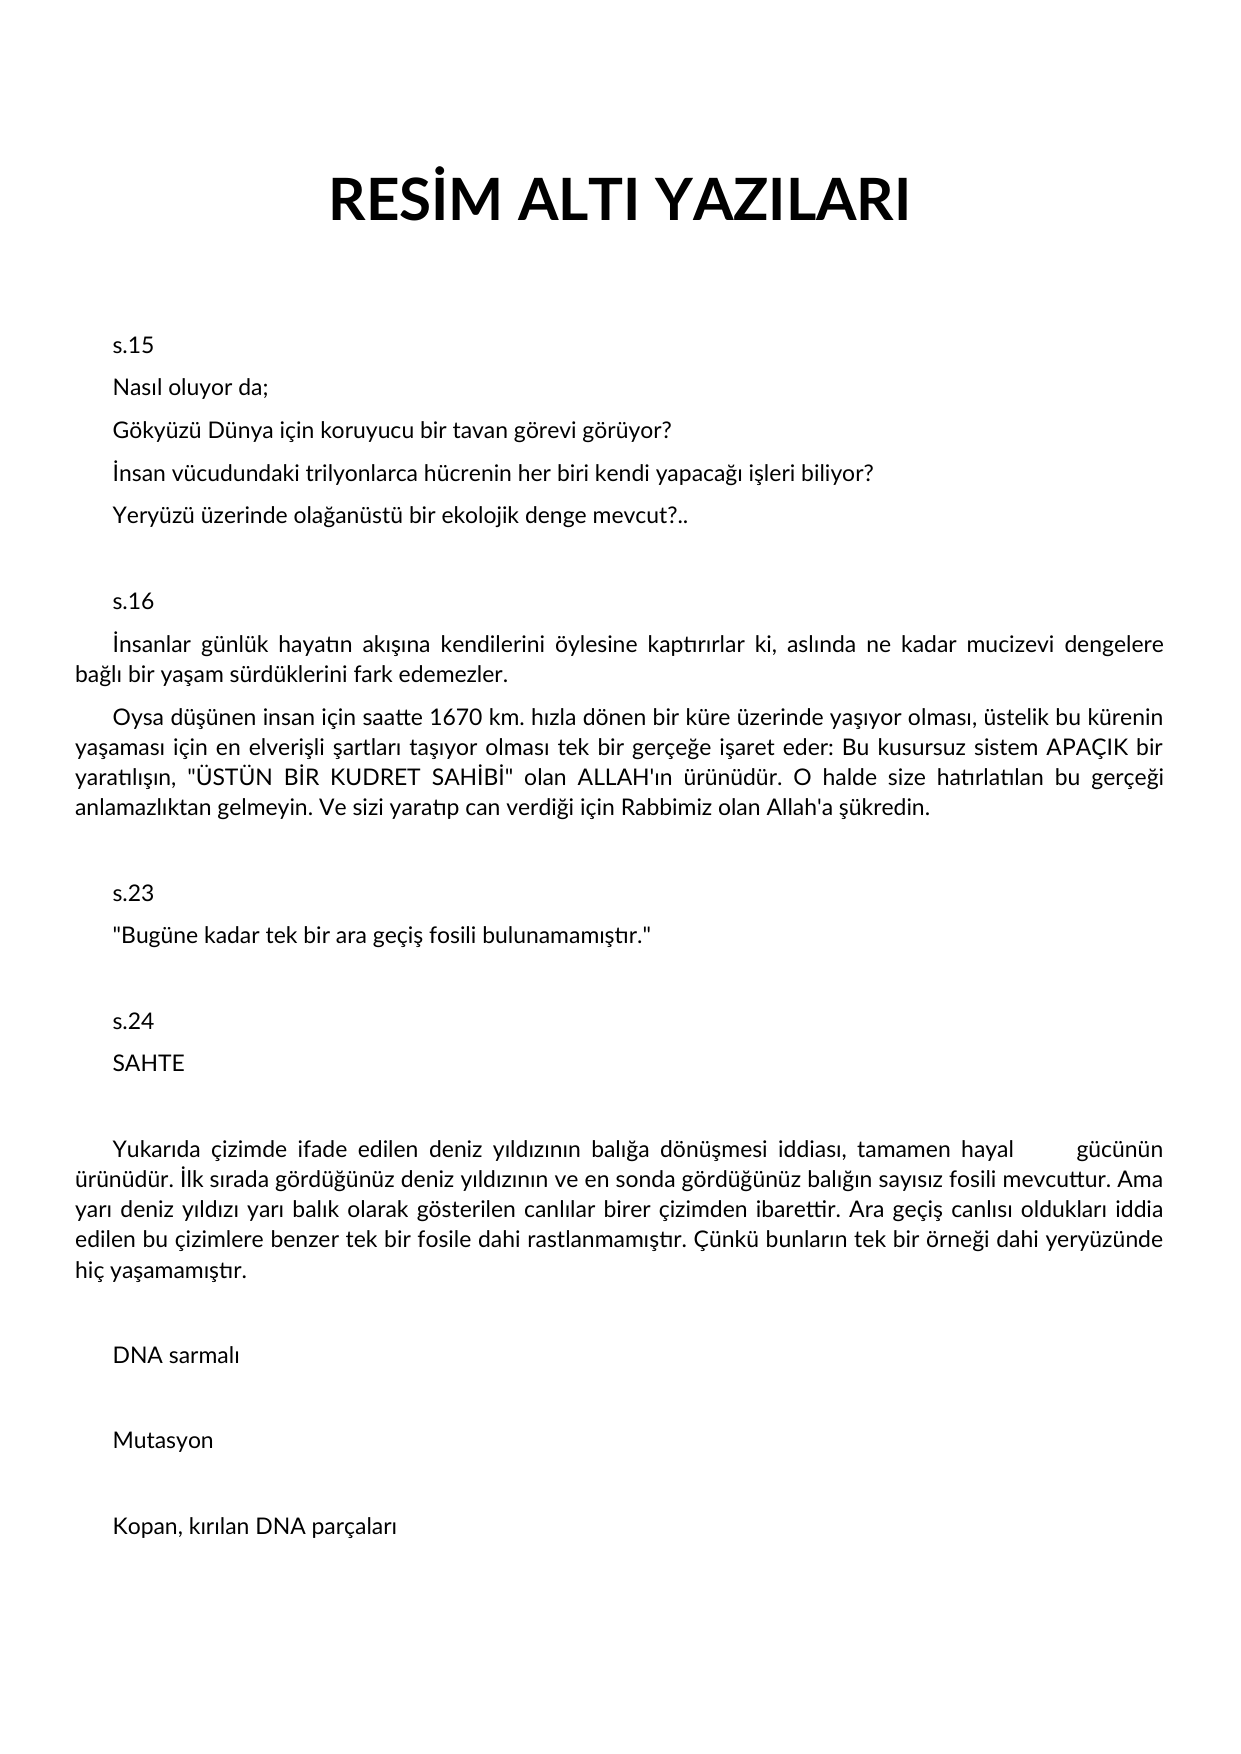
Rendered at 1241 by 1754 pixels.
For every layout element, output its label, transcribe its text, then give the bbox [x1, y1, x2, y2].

text Oysa düşünen insan için saatte 1670 km. hızla dönen bir küre üzerinde yaşıyor olması, üstelik bu kürenin yaşaması için en elverişli şartları taşıyor olması tek bir gerçeğe işaret eder: Bu kusursuz sistem APAÇIK bir yaratılışın, "ÜSTÜN BİR KUDRET SAHİBİ" olan ALLAH'ın ürünüdür. O halde size hatırlatılan bu gerçeği anlamazlıktan gelmeyin. Ve sizi yaratıp can verdiği için Rabbimiz olan Allah'a şükredin. [75, 702, 1165, 820]
text SAHTE [75, 1049, 1165, 1077]
text Yeryüzü üzerinde olağanüstü bir ekolojik denge mevcut?.. [75, 501, 1165, 529]
text Yukarıda çizimde ifade edilen deniz yıldızının balığa dönüşmesi iddiası, tamamen hayal gücünün ürünüdür. İlk sırada gördüğünüz deniz yıldızının ve en sonda gördüğünüz balığın sayısız fosili mevcuttur. Ama yarı deniz yıldızı yarı balık olarak gösterilen canlılar birer çizimden ibarettir. Ara geçiş canlısı oldukları iddia edilen bu çizimlere benzer tek bir fosile dahi rastlanmamıştır. Çünkü bunların tek bir örneği dahi yeryüzünde hiç yaşamamıştır. [75, 1134, 1165, 1283]
text Mutasyon [75, 1426, 1165, 1454]
text s.16 [75, 587, 1165, 614]
text s.15 [75, 330, 1165, 358]
text DNA sarmalı [75, 1341, 1165, 1368]
text İnsan vücudundaki trilyonlarca hücrenin her biri kendi yapacağı işleri biliyor? [75, 458, 1165, 486]
subtitle RESİM ALTI YAZILARI [75, 162, 1165, 232]
text Kopan, kırılan DNA parçaları [75, 1512, 1165, 1539]
text Gökyüzü Dünya için koruyucu bir tavan görevi görüyor? [75, 416, 1165, 443]
text Nasıl oluyor da; [75, 373, 1165, 401]
text İnsanlar günlük hayatın akışına kendilerini öylesine kaptırırlar ki, aslında ne kadar mucizevi dengelere bağlı bir yaşam sürdüklerini fark edemezler. [75, 629, 1165, 687]
text s.23 [75, 878, 1165, 906]
text "Bugüne kadar tek bir ara geçiş fosili bulunamamıştır." [75, 921, 1165, 948]
text s.24 [75, 1006, 1165, 1034]
